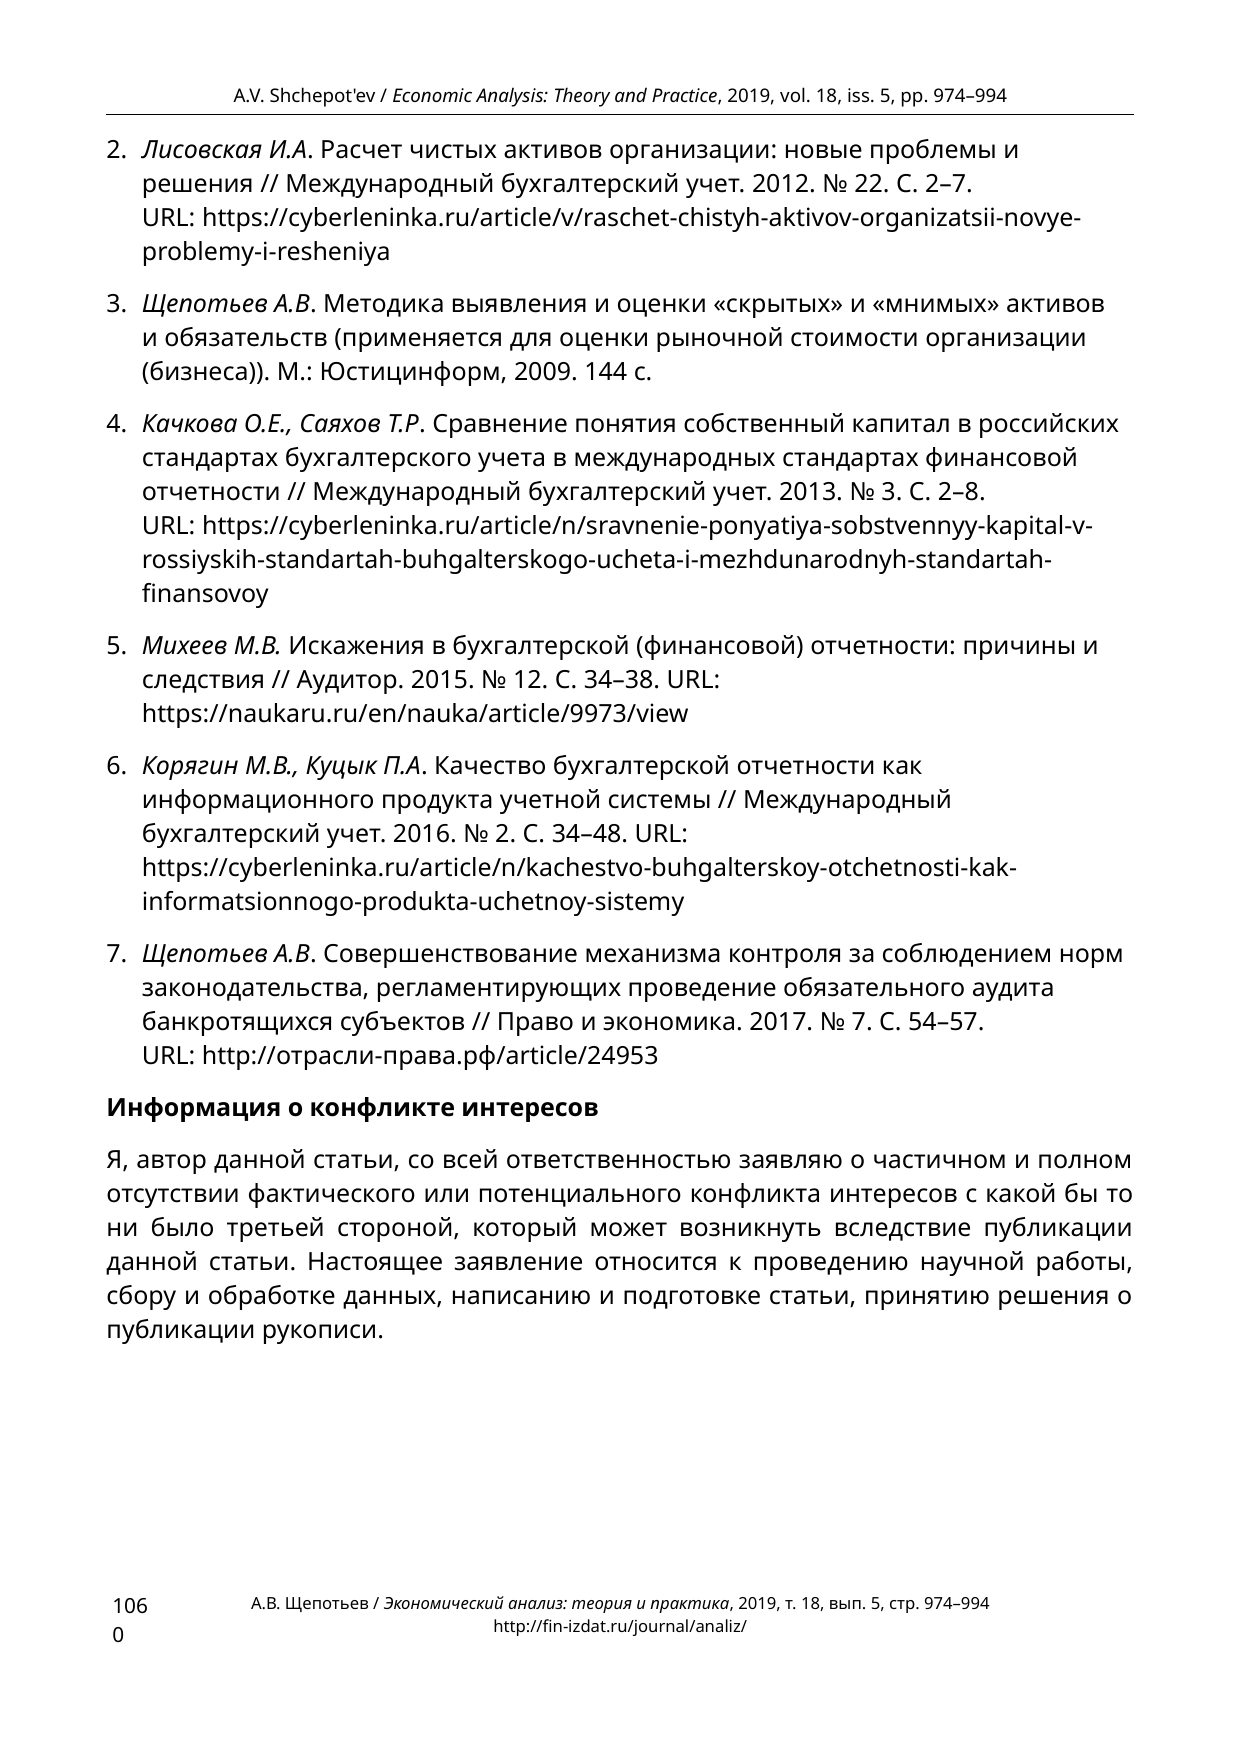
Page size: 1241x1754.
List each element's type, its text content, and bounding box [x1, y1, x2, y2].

list Щепотьев А.В. Совершенствование механизма контроля за соблюдением норм законодательства, регламентирующих проведение обязательного аудита банкротящихся субъектов // Право и экономика. 2017. № 7. С. 54–57. URL: http://отрасли-права.рф/article/24953 [106, 936, 1134, 1072]
list Михеев М.В. Искажения в бухгалтерской (финансовой) отчетности: причины и следствия // Аудитор. 2015. № 12. С. 34–38. URL: https://naukaru.ru/en/nauka/article/9973/view [106, 628, 1134, 730]
list Лисовская И.А. Расчет чистых активов организации: новые проблемы и решения // Международный бухгалтерский учет. 2012. № 22. С. 2–7. URL: https://cyberleninka.ru/article/v/raschet-chistyh-aktivov-organizatsii-novye-problemy-i-resheniya [106, 132, 1134, 268]
list Щепотьев А.В. Методика выявления и оценки «скрытых» и «мнимых» активов и обязательств (применяется для оценки рыночной стоимости организации (бизнеса)). М.: Юстицинформ, 2009. 144 с. [106, 286, 1134, 388]
text Информация о конфликте интересов [106, 1090, 1134, 1124]
list Качкова О.Е., Саяхов Т.Р. Сравнение понятия собственный капитал в российских стандартах бухгалтерского учета в международных стандартах финансовой отчетности // Международный бухгалтерский учет. 2013. № 3. С. 2–8. URL: https://cyberleninka.ru/article/n/sravnenie-ponyatiya-sobstvennyy-kapital-v-rossiyskih-standartah-buhgalterskogo-ucheta-i-mezhdunarodnyh-standartah-finansovoy [106, 406, 1134, 610]
text Я, автор данной статьи, со всей ответственностью заявляю о частичном и полном отсутствии фактического или потенциального конфликта интересов с какой бы то ни было третьей стороной, который может возникнуть вследствие публикации данной статьи. Настоящее заявление относится к проведению научной работы, сбору и обработке данных, написанию и подготовке статьи, принятию решения о публикации рукописи. [106, 1141, 1134, 1346]
list Корягин М.В., Куцык П.А. Качество бухгалтерской отчетности как информационного продукта учетной системы // Международный бухгалтерский учет. 2016. № 2. С. 34–48. URL: https://cyberleninka.ru/article/n/kachestvo-buhgalterskoy-otchetnosti-kak-informatsionnogo-produkta-uchetnoy-sistemy [106, 748, 1134, 918]
